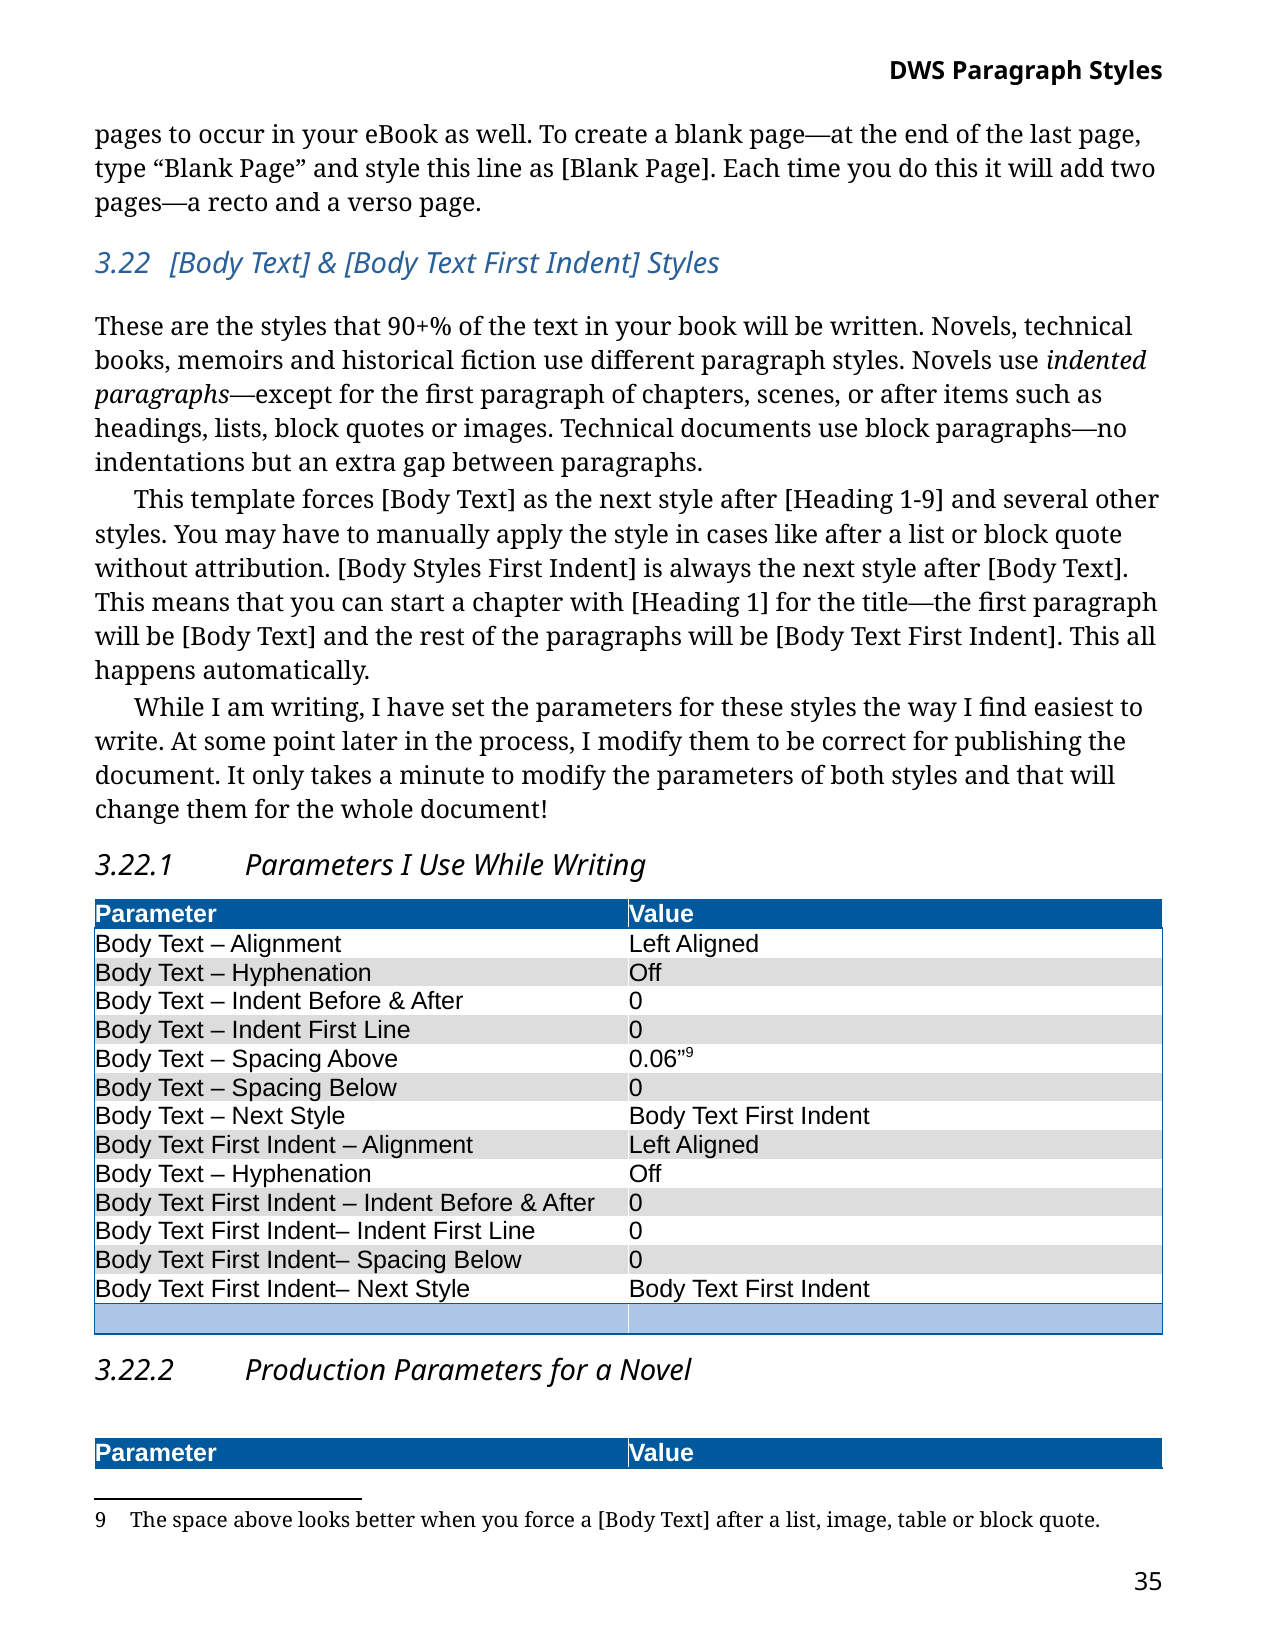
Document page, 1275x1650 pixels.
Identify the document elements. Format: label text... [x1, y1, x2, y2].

table_cell 0 [629, 1216, 1162, 1245]
table_cell Body Text First Indent– Spacing Below [95, 1245, 628, 1274]
table_cell Body Text – Spacing Above [95, 1044, 628, 1073]
table_cell Body Text First Indent [629, 1274, 1162, 1303]
table_cell [95, 1304, 628, 1333]
subtitle Parameters I Use While Writing [94, 844, 1162, 883]
table_cell Body Text First Indent– Indent First Line [95, 1216, 628, 1245]
table_cell Body Text – Next Style [95, 1101, 628, 1130]
table_cell Body Text First Indent– Next Style [95, 1274, 628, 1303]
table_header Value [629, 899, 1162, 927]
table_cell Body Text – Indent First Line [95, 1015, 628, 1044]
table_cell 0 [629, 1188, 1162, 1216]
table_cell Body Text – Hyphenation [95, 1159, 628, 1188]
table_cell Body Text – Hyphenation [95, 958, 628, 986]
table_cell Body Text First Indent [629, 1101, 1162, 1130]
table_cell 0.06” [629, 1044, 1162, 1073]
table_cell 0 [629, 1015, 1162, 1044]
subtitle Production Parameters for a Novel [94, 1349, 1162, 1389]
table_cell 0 [629, 1073, 1162, 1101]
table_cell Body Text First Indent – Indent Before & After [95, 1188, 628, 1216]
table_cell [629, 1304, 1162, 1333]
text These are the styles that 90+% of the text in your book will be written. Novels, technical books, memoirs and historical fiction use different paragraph styles. Novels use indented paragraphs—except for the first paragraph of chapters, scenes, or after items such as headings, lists, block quotes or images. Technical documents use block paragraphs—no indentations but an extra gap between paragraphs. [94, 309, 1162, 479]
table_cell Body Text – Alignment [95, 929, 628, 958]
table_cell 0 [629, 986, 1162, 1015]
text pages to occur in your eBook as well. To create a blank page—at the end of the last page, type “Blank Page” and style this line as [Blank Page]. Each time you do this it will add two pages—a recto and a verso page. [94, 117, 1162, 219]
text While I am writing, I have set the parameters for these styles the way I find easiest to write. At some point later in the process, I modify them to be correct for publishing the document. It only takes a minute to modify the parameters of both styles and that will change them for the whole document! [94, 689, 1162, 826]
table_cell Off [629, 1159, 1162, 1188]
text This template forces [Body Text] as the next style after [Heading 1-9] and several other styles. You may have to manually apply the style in cases like after a list or block quote without attribution. [Body Styles First Indent] is always the next style after [Body Text]. This means that you can start a chapter with [Heading 1] for the title—the first paragraph will be [Body Text] and the rest of the paragraphs will be [Body Text First Indent]. This all happens automatically. [94, 482, 1162, 687]
table_header Parameter [95, 899, 628, 927]
table_header Parameter [95, 1438, 628, 1467]
table_cell Left Aligned [629, 929, 1162, 958]
table_cell 0 [629, 1245, 1162, 1274]
table_header Value [629, 1438, 1162, 1467]
table_cell Body Text First Indent – Alignment [95, 1130, 628, 1159]
table_cell Body Text – Spacing Below [95, 1073, 628, 1101]
table_cell Left Aligned [629, 1130, 1162, 1159]
subtitle [Body Text] & [Body Text First Indent] Styles [94, 242, 1162, 282]
table_cell Body Text – Indent Before & After [95, 986, 628, 1015]
table_cell Off [629, 958, 1162, 986]
